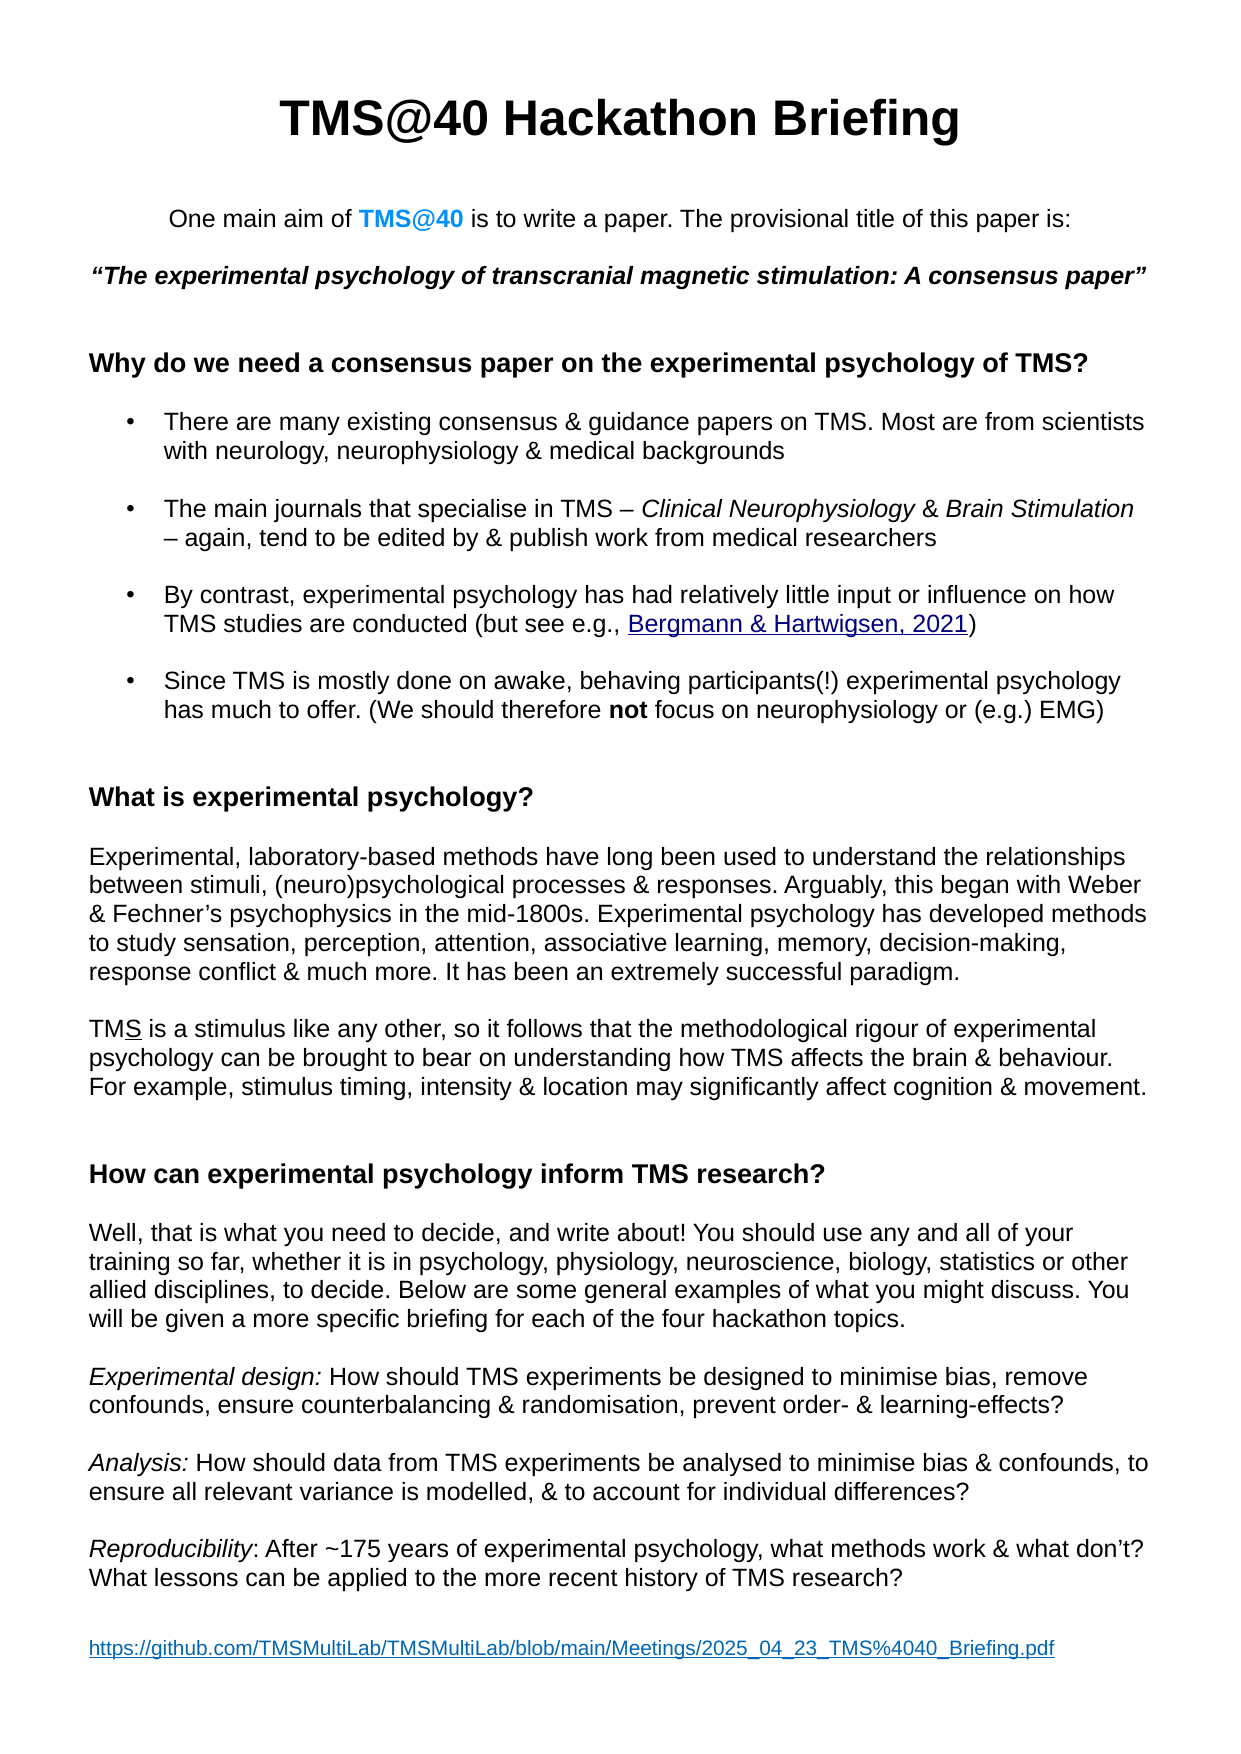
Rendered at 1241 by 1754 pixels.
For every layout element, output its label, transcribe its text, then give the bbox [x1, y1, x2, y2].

text TMS is a stimulus like any other, so it follows that the methodological rigour of experimental psychology can be brought to bear on understanding how TMS affects the brain & behaviour. For example, stimulus timing, intensity & location may significantly affect cognition & movement. [88, 1014, 1152, 1100]
text TMS@40 Hackathon Briefing [88, 88, 1152, 146]
text Well, that is what you need to decide, and write about! You should use any and all of your training so far, whether it is in psychology, physiology, neuroscience, biology, statistics or other allied disciplines, to decide. Below are some general examples of what you might discuss. You will be given a more specific briefing for each of the four hackathon topics. [88, 1218, 1152, 1333]
text How can experimental psychology inform TMS research? [88, 1158, 1152, 1189]
text What is experimental psychology? [88, 781, 1152, 813]
text Reproducibility: After ~175 years of experimental psychology, what methods work & what don’t? What lessons can be applied to the more recent history of TMS research? [88, 1534, 1152, 1591]
list There are many existing consensus & guidance papers on TMS. Most are from scientists with neurology, neurophysiology & medical backgrounds [126, 407, 1152, 465]
text One main aim of TMS@40 is to write a paper. The provisional title of this paper is: [88, 203, 1152, 232]
list By contrast, experimental psychology has had relatively little input or influence on how TMS studies are conducted (but see e.g., Bergmann & Hartwigsen, 2021) [126, 580, 1152, 638]
text Experimental, laboratory-based methods have long been used to understand the relationships between stimuli, (neuro)psychological processes & responses. Arguably, this began with Weber & Fechner’s psychophysics in the mid-1800s. Experimental psychology has developed methods to study sensation, perception, attention, associative learning, memory, decision-making, response conflict & much more. It has been an extremely successful paradigm. [88, 841, 1152, 985]
text Analysis: How should data from TMS experiments be analysed to minimise bias & confounds, to ensure all relevant variance is modelled, & to account for individual differences? [88, 1448, 1152, 1505]
list The main journals that specialise in TMS – Clinical Neurophysiology & Brain Stimulation – again, tend to be edited by & publish work from medical researchers [126, 494, 1152, 551]
text Why do we need a consensus paper on the experimental psychology of TMS? [88, 347, 1152, 378]
list Since TMS is mostly done on awake, behaving participants(!) experimental psychology has much to offer. (We should therefore not focus on neurophysiology or (e.g.) EMG) [126, 666, 1152, 724]
text Experimental design: How should TMS experiments be designed to minimise bias, remove confounds, ensure counterbalancing & randomisation, prevent order- & learning-effects? [88, 1361, 1152, 1419]
text “The experimental psychology of transcranial magnetic stimulation: A consensus paper” [88, 261, 1152, 290]
